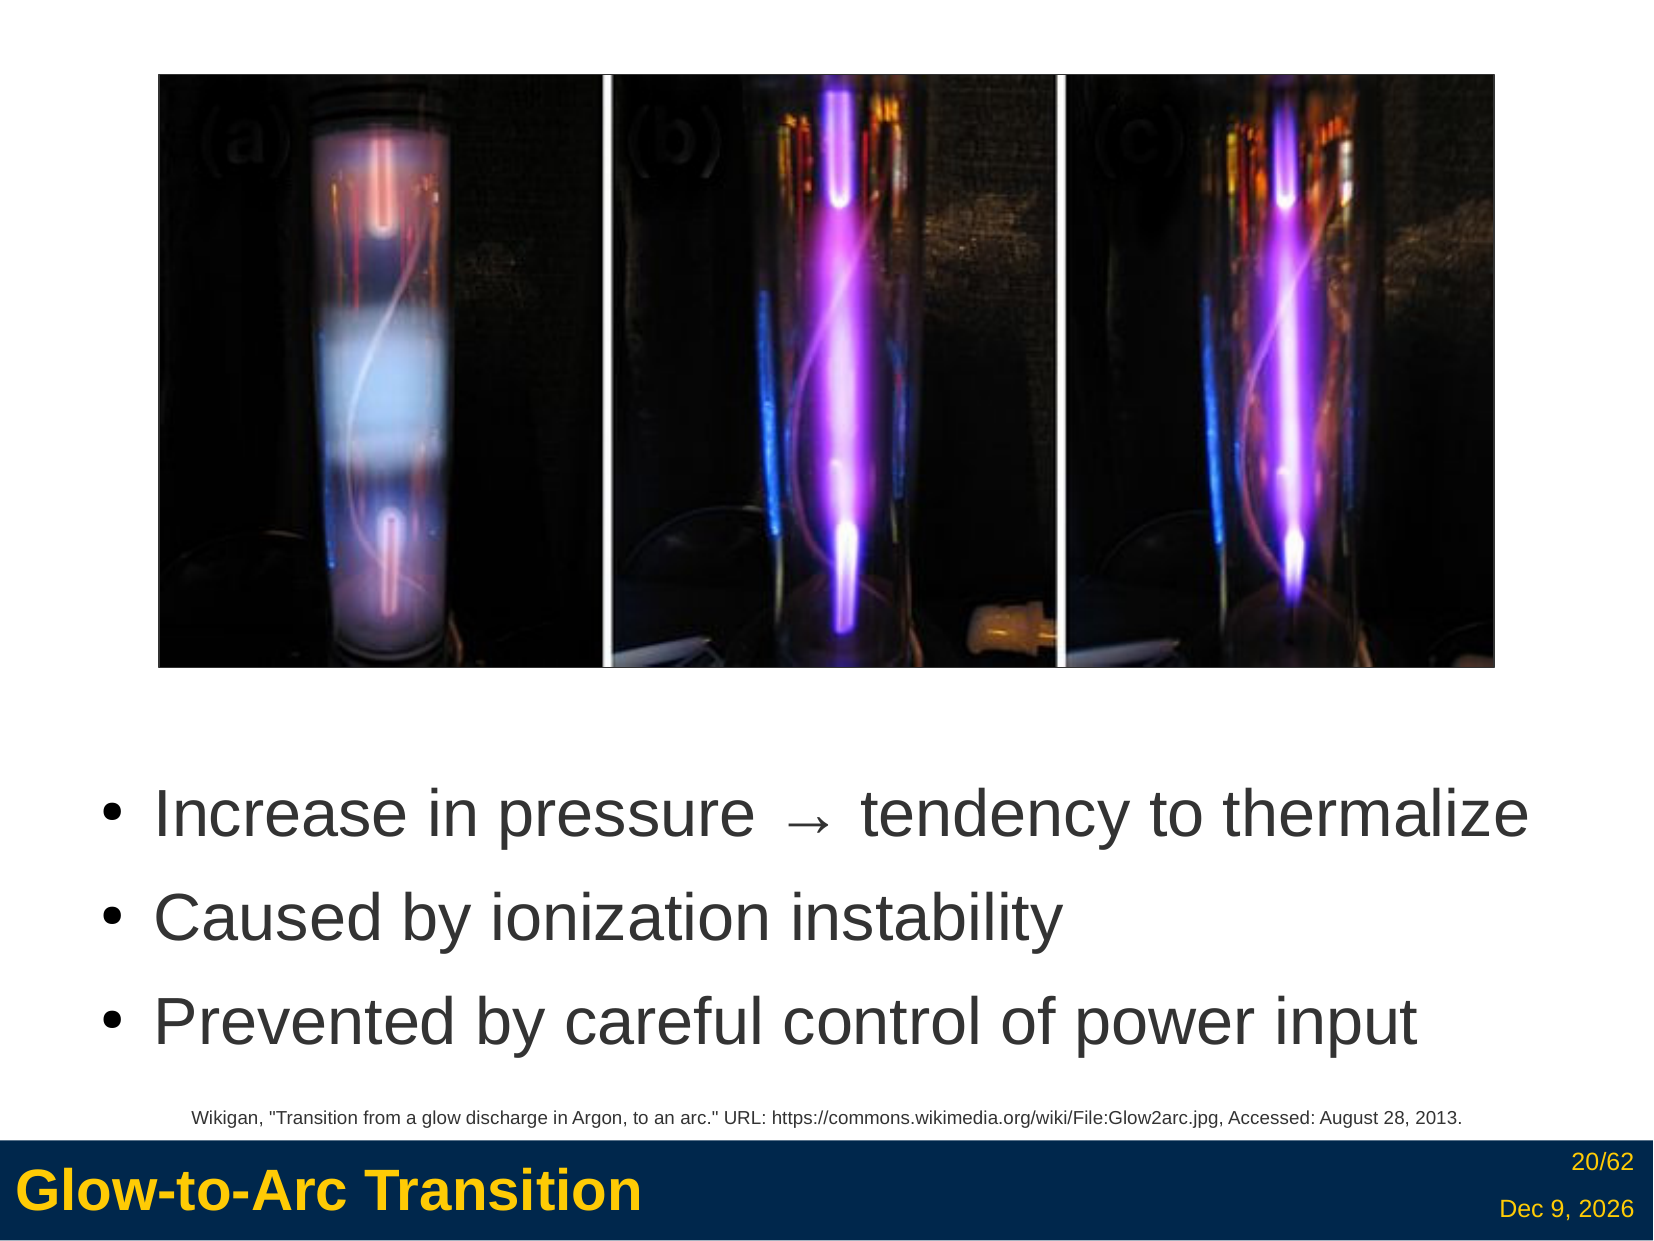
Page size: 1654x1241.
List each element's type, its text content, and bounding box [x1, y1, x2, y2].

title Glow-to-Arc Transition [14, 1140, 1380, 1241]
picture [159, 75, 1494, 667]
list Increase in pressure → tendency to thermalize Caused by ionization instability Prevented by careful control of power input [82, 746, 1571, 1090]
